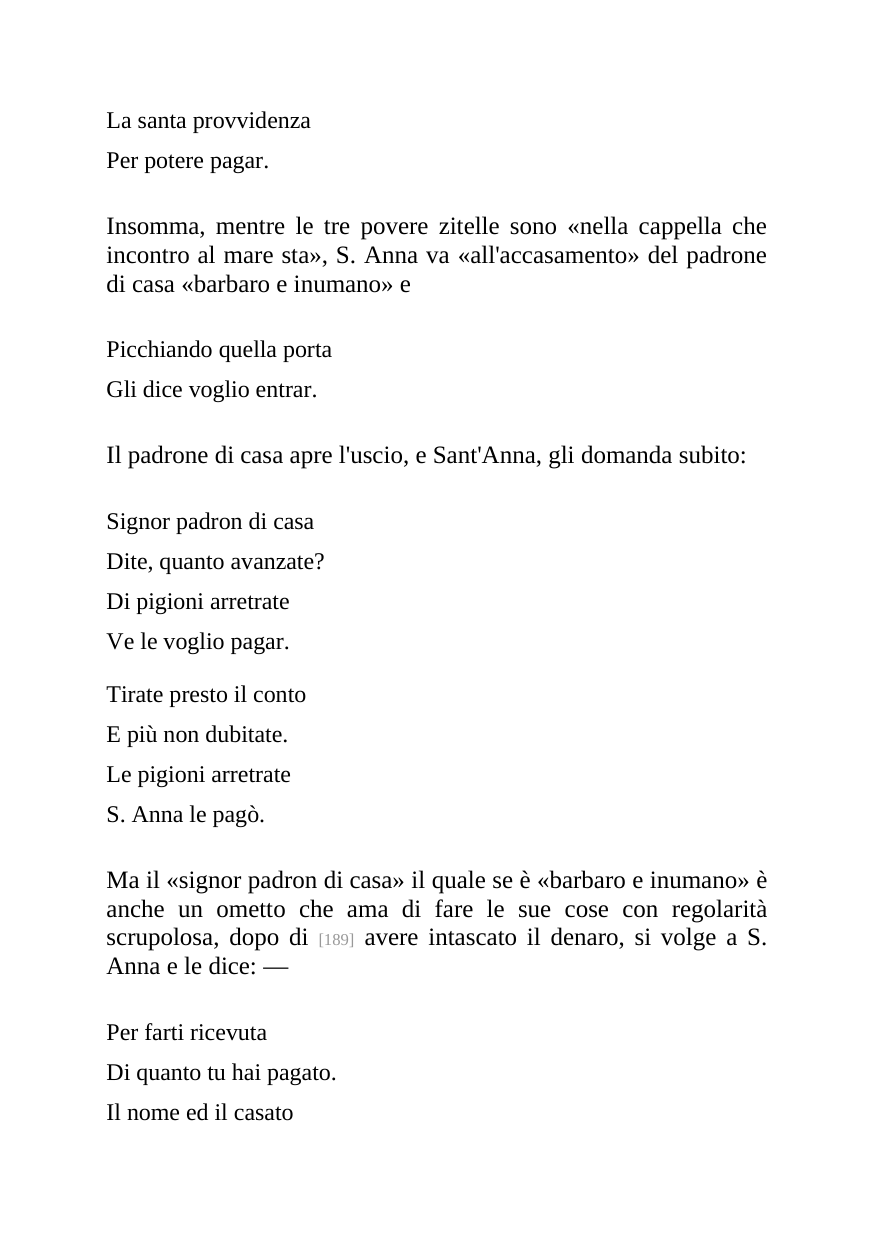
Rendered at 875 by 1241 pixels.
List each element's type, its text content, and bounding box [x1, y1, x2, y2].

text Insomma, mentre le tre povere zitelle sono «nella cappella che incontro al mare sta», S. Anna va «all'accasamento» del padrone di casa «barbaro e inumano» e [106, 211, 768, 298]
text Le pigioni arretrate [106, 760, 768, 787]
text Ma il «signor padron di casa» il quale se è «barbaro e inumano» è anche un ometto che ama di fare le sue cose con regolarità scrupolosa, dopo di [189] avere intascato il denaro, si volge a S. Anna e le dice: — [106, 865, 768, 980]
text Di quanto tu hai pagato. [106, 1058, 768, 1085]
text Per potere pagar. [106, 146, 768, 174]
text S. Anna le pagò. [106, 800, 768, 827]
text Picchiando quella porta [106, 335, 768, 363]
text Ve le voglio pagar. [106, 627, 768, 654]
text Il nome ed il casato [106, 1098, 768, 1125]
text Gli dice voglio entrar. [106, 375, 768, 403]
text La santa provvidenza [106, 106, 768, 134]
text E più non dubitate. [106, 720, 768, 747]
text Tirate presto il conto [106, 679, 768, 707]
text Dite, quanto avanzate? [106, 547, 768, 574]
text Di pigioni arretrate [106, 587, 768, 614]
text Per farti ricevuta [106, 1017, 768, 1045]
text Signor padron di casa [106, 507, 768, 534]
text Il padrone di casa apre l'uscio, e Sant'Anna, gli domanda subito: [106, 440, 768, 469]
